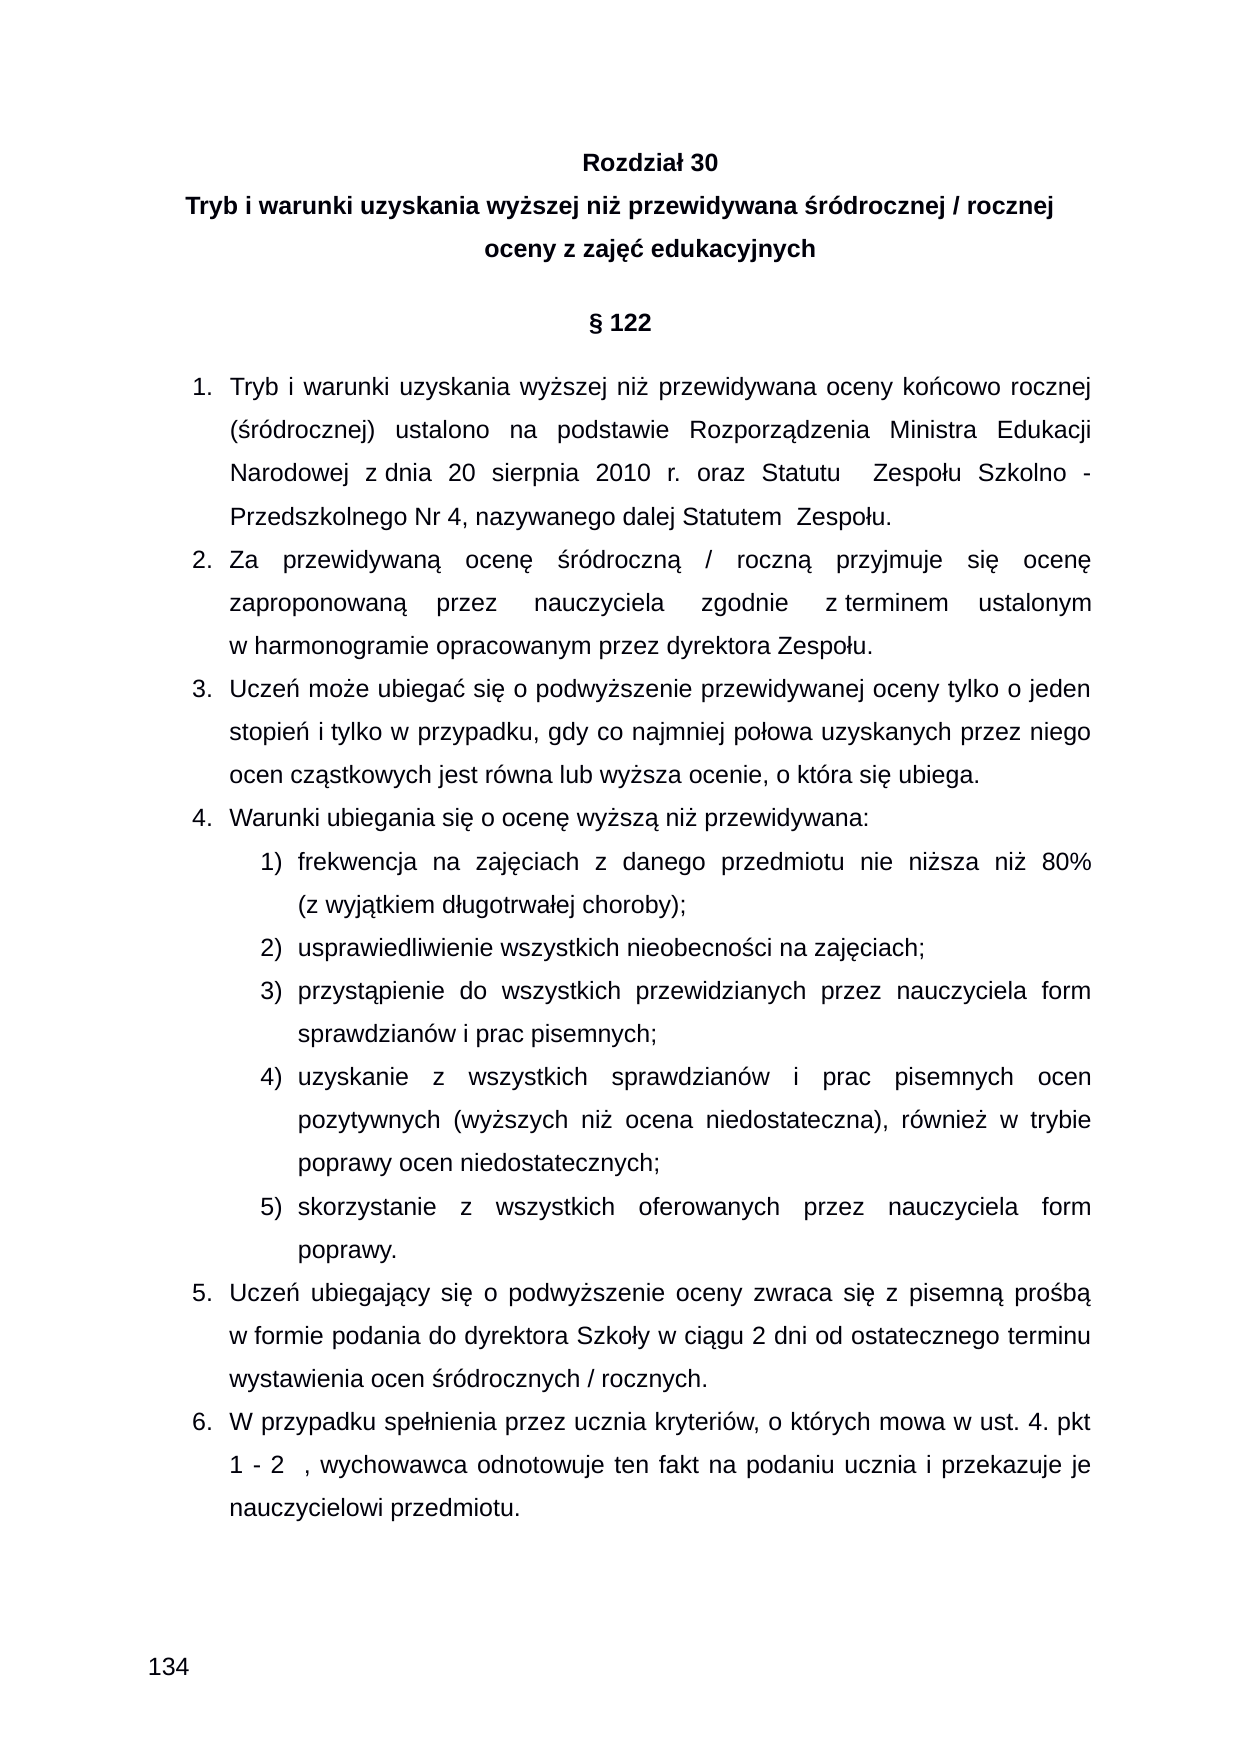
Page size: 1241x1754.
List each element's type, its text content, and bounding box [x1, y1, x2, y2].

subtitle Warunki ubiegania się o ocenę wyższą niż przewidywana: [192, 803, 1093, 832]
subtitle Tryb i warunki uzyskania wyższej niż przewidywana śródrocznej / rocznej oceny z zajęć edukacyjnych [148, 191, 1093, 263]
subtitle przystąpienie do wszystkich przewidzianych przez nauczyciela form sprawdzianów i prac pisemnych; [260, 976, 1093, 1048]
subtitle frekwencja na zajęciach z danego przedmiotu nie niższa niż 80% (z wyjątkiem długotrwałej choroby); [260, 847, 1093, 918]
text § 122 [148, 308, 1093, 337]
subtitle W przypadku spełnienia przez ucznia kryteriów, o których mowa w ust. 4. pkt 1 - 2 , wychowawca odnotowuje ten fakt na podaniu ucznia i przekazuje je nauczycielowi przedmiotu. [192, 1407, 1093, 1522]
subtitle Uczeń może ubiegać się o podwyższenie przewidywanej oceny tylko o jeden stopień i tylko w przypadku, gdy co najmniej połowa uzyskanych przez niego ocen cząstkowych jest równa lub wyższa ocenie, o która się ubiega. [192, 674, 1093, 789]
subtitle skorzystanie z wszystkich oferowanych przez nauczyciela form poprawy. [260, 1192, 1093, 1263]
subtitle usprawiedliwienie wszystkich nieobecności na zajęciach; [260, 933, 1093, 962]
subtitle Za przewidywaną ocenę śródroczną / roczną przyjmuje się ocenę zaproponowaną przez nauczyciela zgodnie z terminem ustalonym w harmonogramie opracowanym przez dyrektora Zespołu. [192, 545, 1093, 660]
subtitle Tryb i warunki uzyskania wyższej niż przewidywana oceny końcowo rocznej (śródrocznej) ustalono na podstawie Rozporządzenia Ministra Edukacji Narodowej z dnia 20 sierpnia 2010 r. oraz Statutu Zespołu Szkolno - Przedszkolnego Nr 4, nazywanego dalej Statutem Zespołu. [192, 372, 1093, 530]
subtitle uzyskanie z wszystkich sprawdzianów i prac pisemnych ocen pozytywnych (wyższych niż ocena niedostateczna), również w trybie poprawy ocen niedostatecznych; [260, 1062, 1093, 1177]
subtitle Rozdział 30 [208, 148, 1093, 176]
subtitle Uczeń ubiegający się o podwyższenie oceny zwraca się z pisemną prośbą w formie podania do dyrektora Szkoły w ciągu 2 dni od ostatecznego terminu wystawienia ocen śródrocznych / rocznych. [192, 1278, 1093, 1393]
